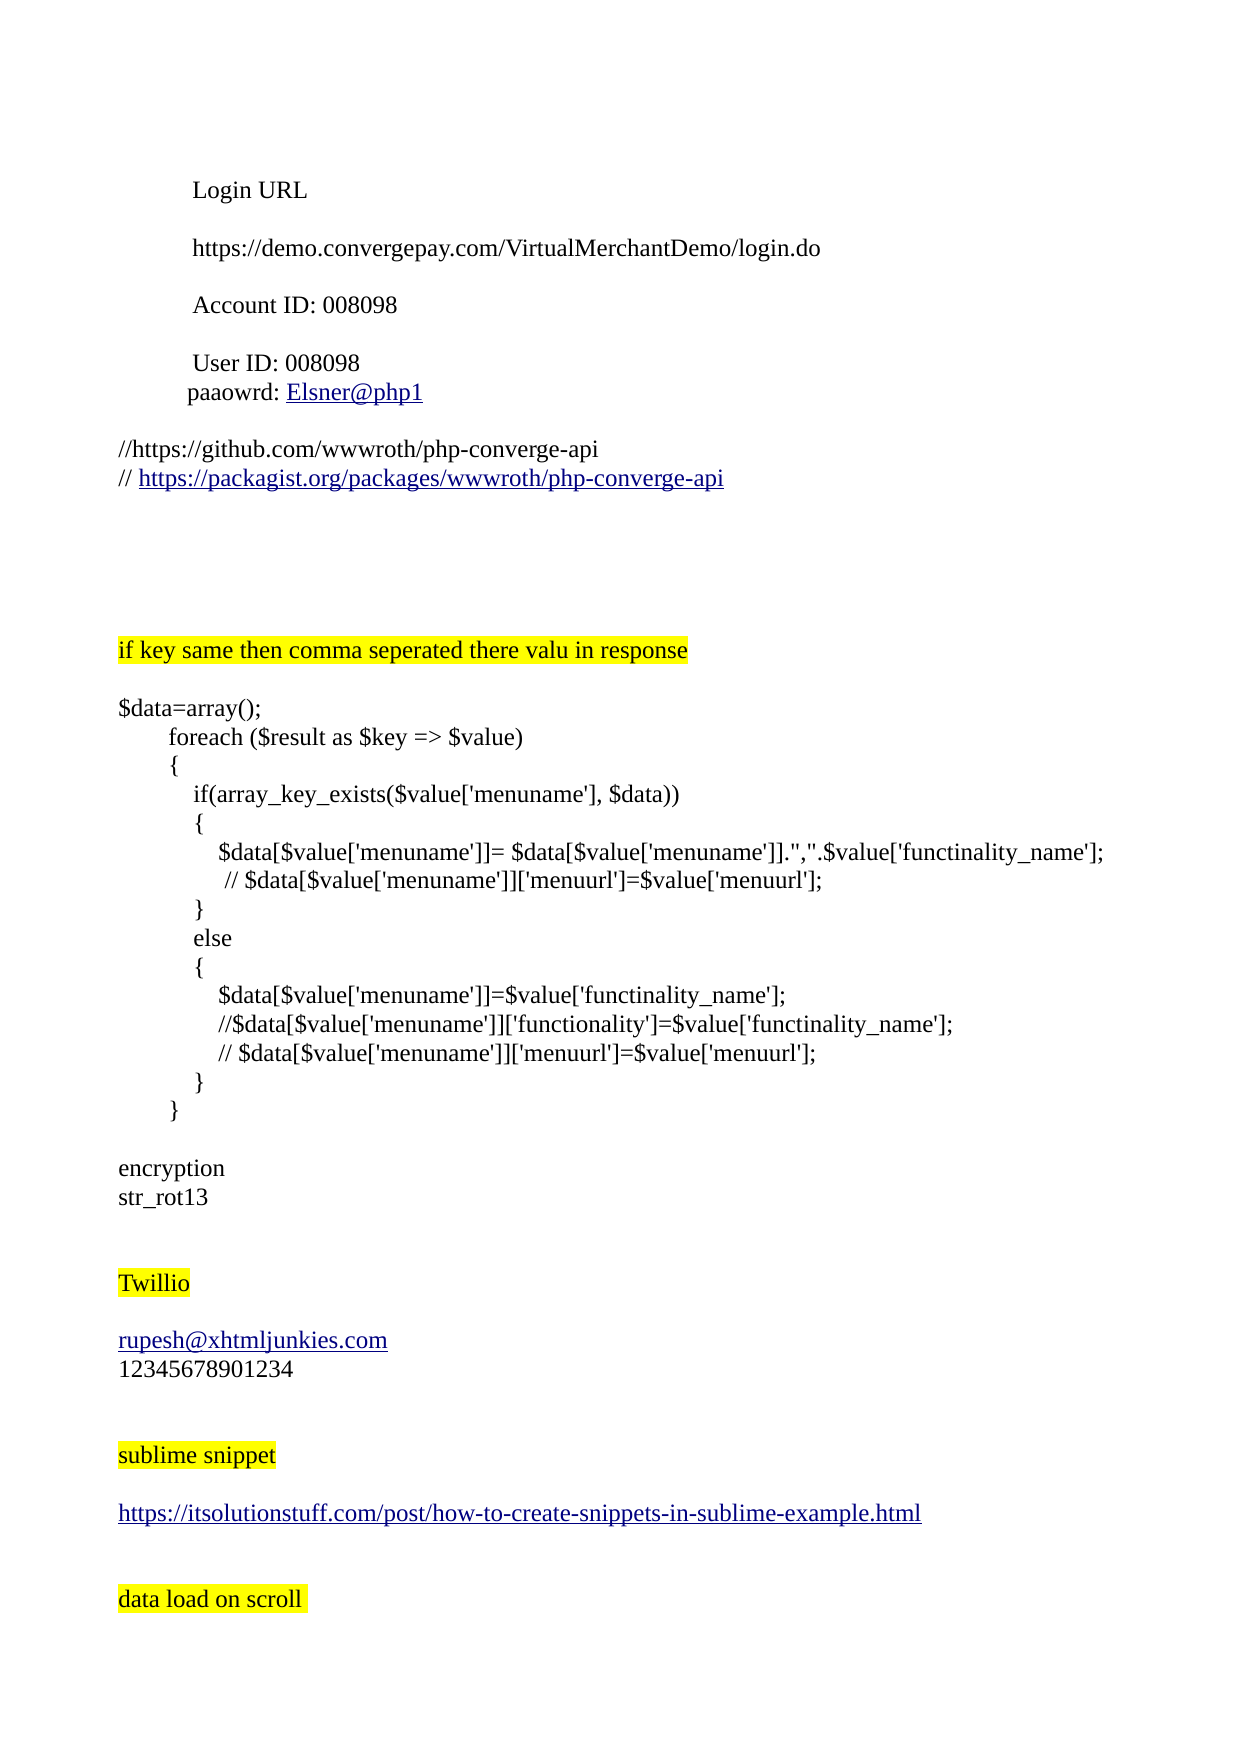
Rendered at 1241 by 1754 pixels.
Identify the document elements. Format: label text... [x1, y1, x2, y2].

text encryption [118, 1153, 1122, 1182]
text { [118, 808, 1122, 837]
text } [118, 1096, 1122, 1124]
text https://demo.convergepay.com/VirtualMerchantDemo/login.do [118, 233, 1122, 262]
text } [118, 894, 1122, 923]
text //$data[$value['menuname']]['functionality']=$value['functinality_name']; [118, 1009, 1122, 1038]
text Twillio [118, 1268, 1122, 1297]
text User ID: 008098 [118, 348, 1122, 377]
text paaowrd: Elsner@php1 [118, 377, 1122, 406]
text https://itsolutionstuff.com/post/how-to-create-snippets-in-sublime-example.html [118, 1498, 1122, 1527]
text if key same then comma seperated there valu in response [118, 636, 1122, 664]
text sublime snippet [118, 1441, 1122, 1469]
text { [118, 952, 1122, 981]
text //https://github.com/wwwroth/php-converge-api [118, 434, 1122, 463]
text $data[$value['menuname']]= $data[$value['menuname']].",".$value['functinality_name']; [118, 837, 1122, 866]
text rupesh@xhtmljunkies.com [118, 1326, 1122, 1354]
text $data[$value['menuname']]=$value['functinality_name']; [118, 981, 1122, 1009]
text } [118, 1067, 1122, 1096]
text // https://packagist.org/packages/wwwroth/php-converge-api [118, 463, 1122, 492]
text str_rot13 [118, 1182, 1122, 1211]
text { [118, 751, 1122, 779]
text Login URL [118, 176, 1122, 204]
text // $data[$value['menuname']]['menuurl']=$value['menuurl']; [118, 866, 1122, 894]
text Account ID: 008098 [118, 291, 1122, 319]
text $data=array(); [118, 693, 1122, 722]
text 12345678901234 [118, 1354, 1122, 1383]
text // $data[$value['menuname']]['menuurl']=$value['menuurl']; [118, 1038, 1122, 1067]
text foreach ($result as $key => $value) [118, 722, 1122, 751]
text if(array_key_exists($value['menuname'], $data)) [118, 779, 1122, 808]
text else [118, 923, 1122, 952]
text data load on scroll [118, 1584, 1122, 1613]
